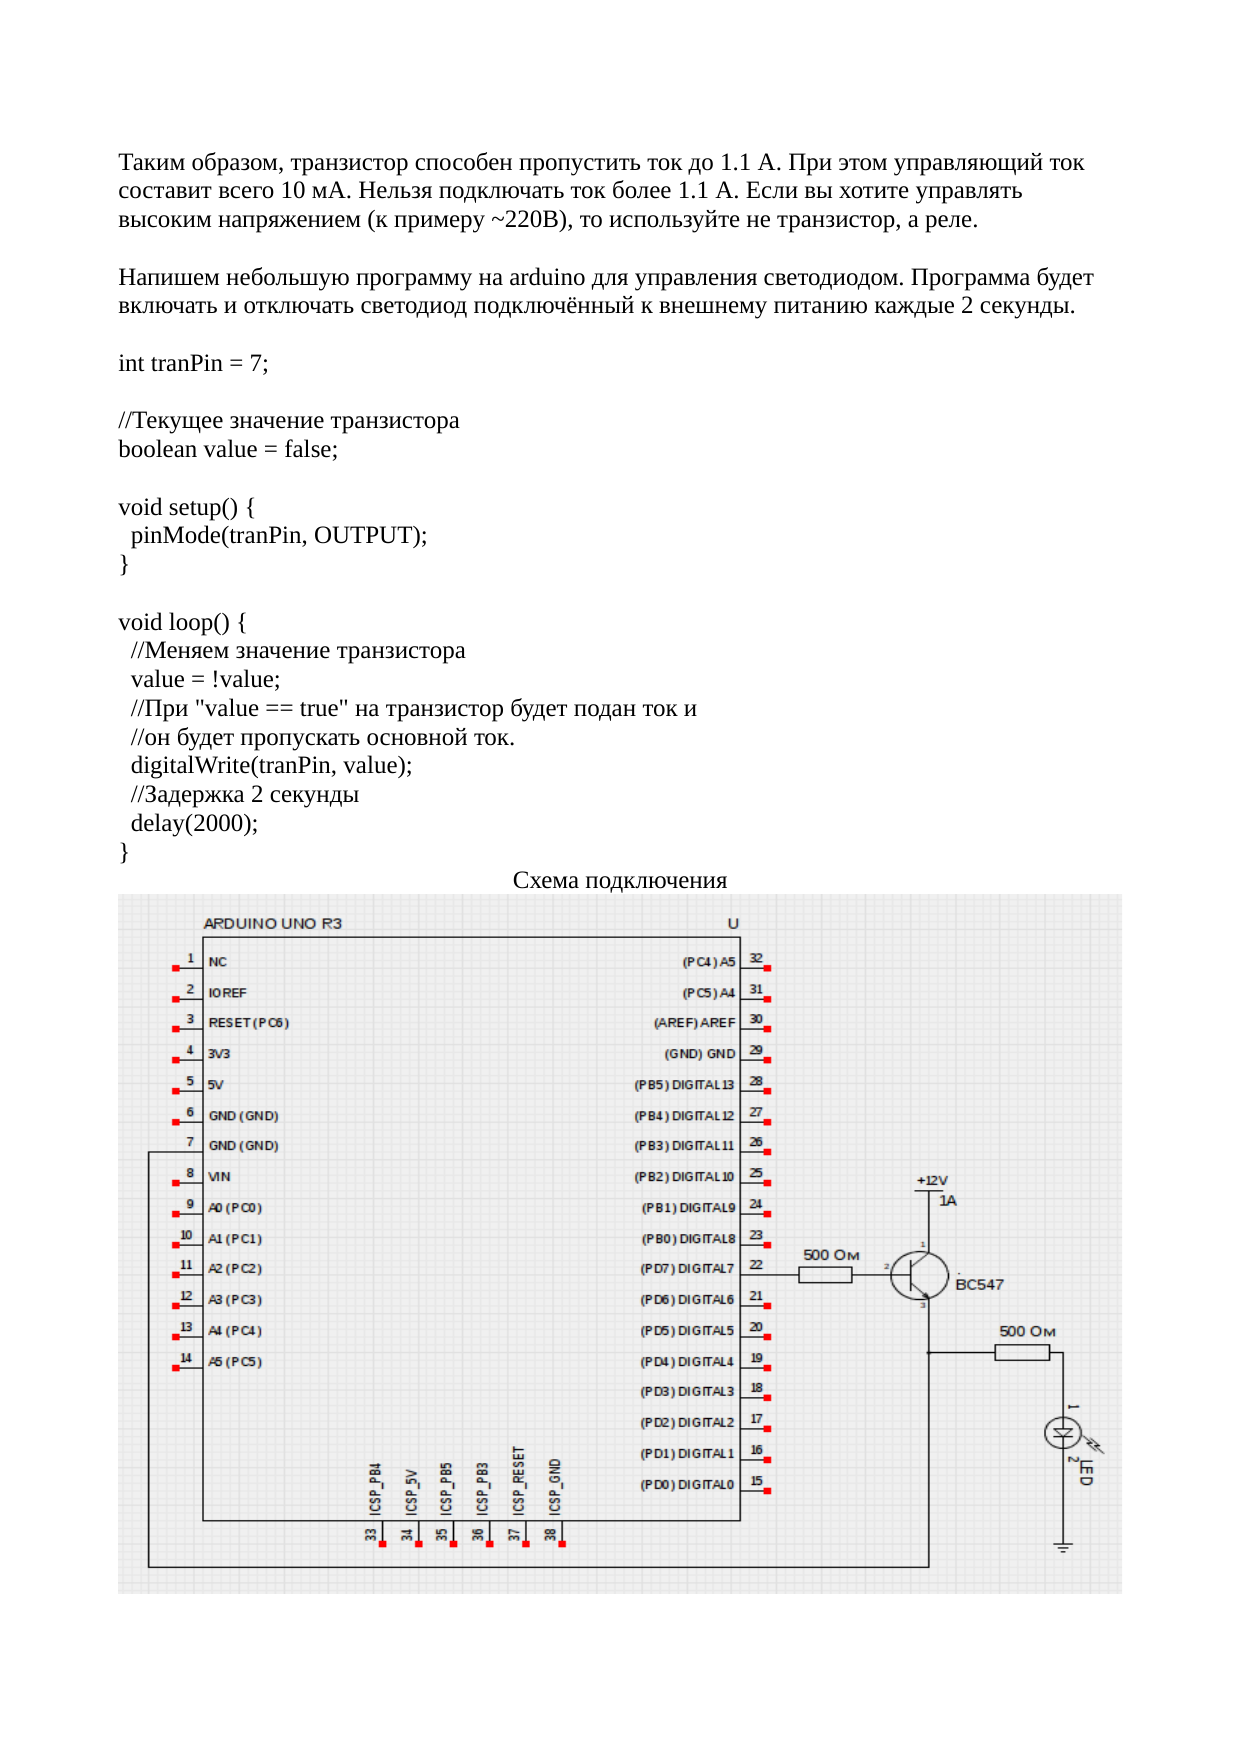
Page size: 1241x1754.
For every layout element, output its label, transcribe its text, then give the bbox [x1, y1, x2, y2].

text Напишем небольшую программу на arduino для управления светодиодом. Программа будет включать и отключать светодиод подключённый к внешнему питанию каждые 2 секунды. [118, 262, 1122, 319]
text } [118, 837, 1122, 866]
text //Задержка 2 секунды [118, 779, 1122, 808]
text void setup() { [118, 492, 1122, 521]
text pinMode(tranPin, OUTPUT); [118, 521, 1122, 549]
text int tranPin = 7; [118, 348, 1122, 377]
text value = !value; [118, 664, 1122, 693]
text boolean value = false; [118, 434, 1122, 463]
text digitalWrite(tranPin, value); [118, 751, 1122, 779]
text //он будет пропускать основной ток. [118, 722, 1122, 751]
text //Меняем значение транзистора [118, 636, 1122, 664]
picture [118, 894, 1123, 1594]
text Схема подключения [118, 866, 1122, 894]
text //Текущее значение транзистора [118, 406, 1122, 434]
text } [118, 549, 1122, 578]
text //При "value == true" на транзистор будет подан ток и [118, 693, 1122, 722]
text delay(2000); [118, 808, 1122, 837]
text void loop() { [118, 607, 1122, 636]
text Таким образом, транзистор способен пропустить ток до 1.1 А. При этом управляющий ток составит всего 10 мА. Нельзя подключать ток более 1.1 А. Если вы хотите управлять высоким напряжением (к примеру ~220В), то используйте не транзистор, а реле. [118, 147, 1122, 233]
